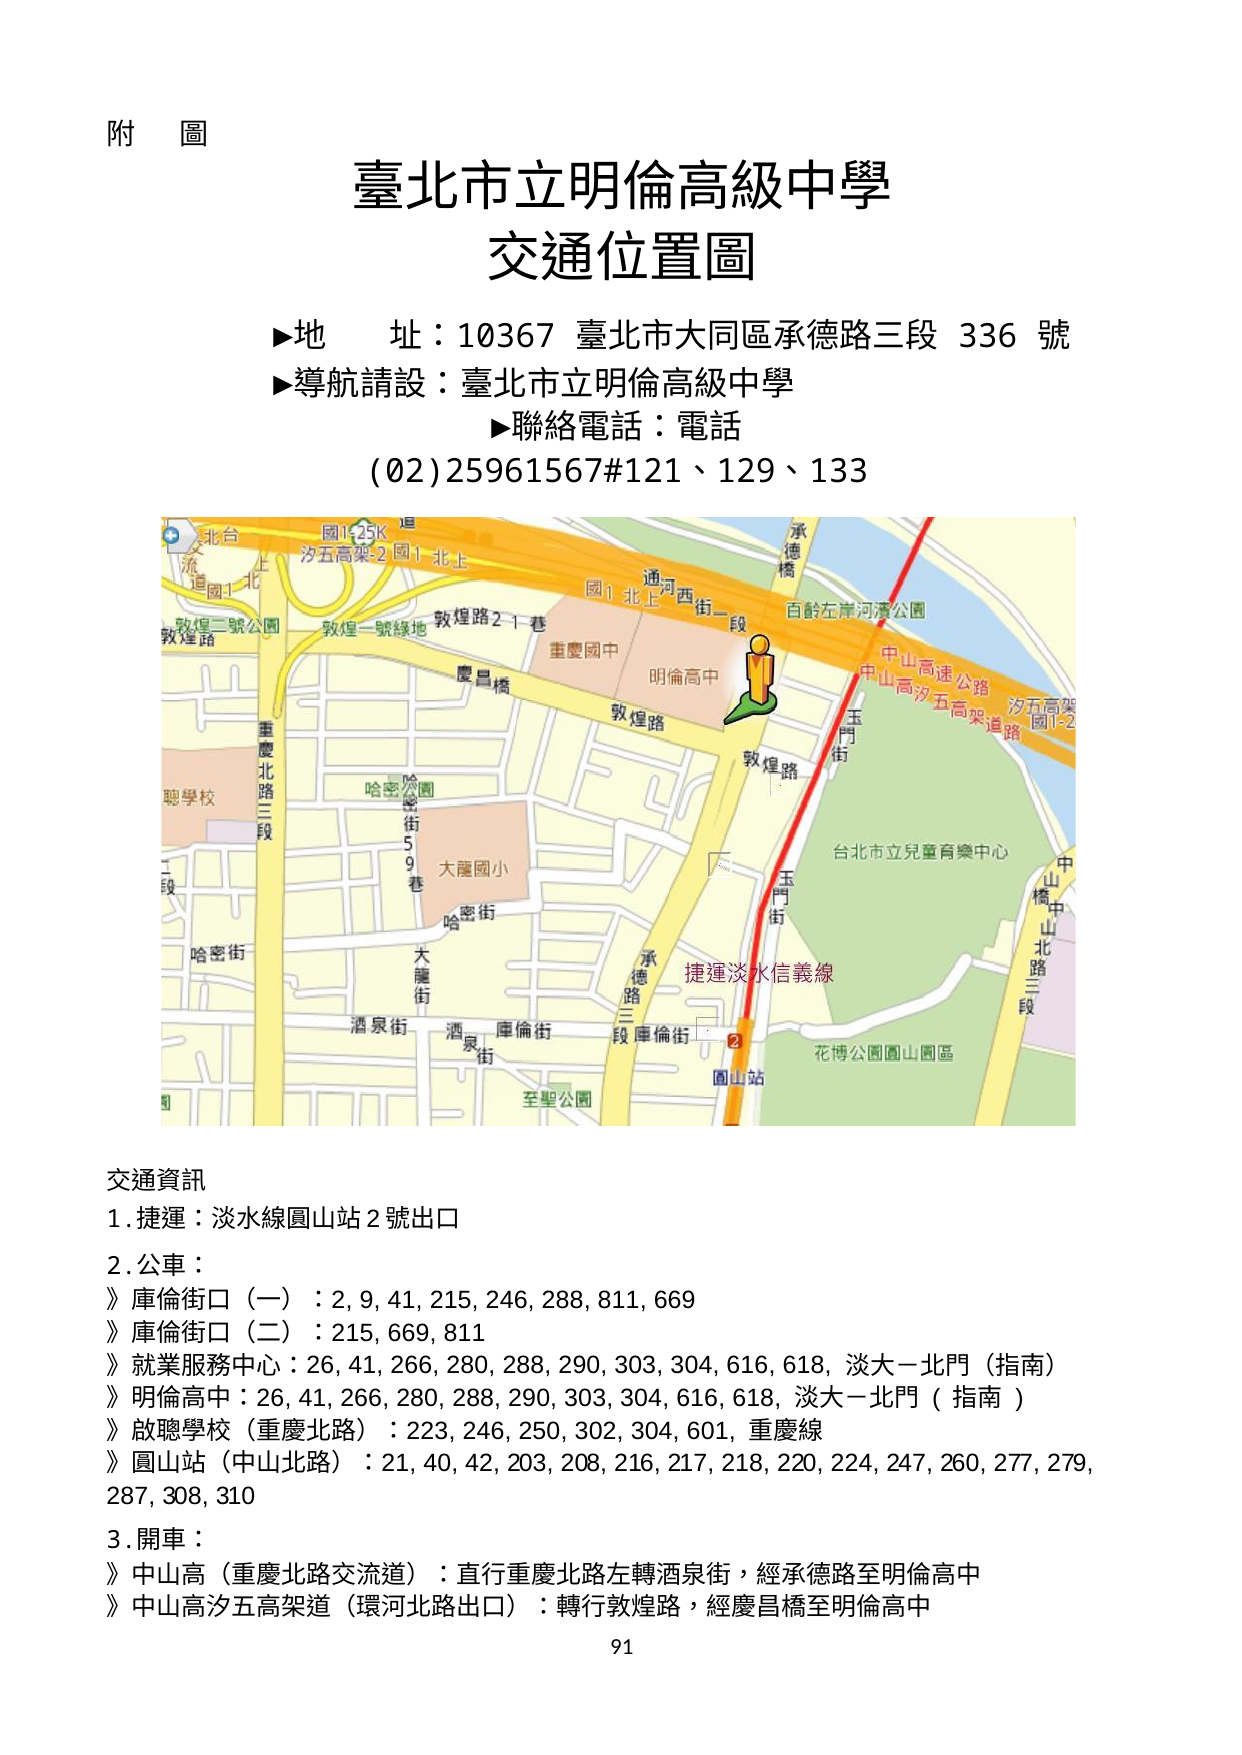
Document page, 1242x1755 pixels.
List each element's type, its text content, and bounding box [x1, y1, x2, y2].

text 》圓山站（中山北路）：21, 40, 42, 203, 208, 216, 217, 218, 220, 224, 247, 260, 277, 279, 287, 308, 310 [106, 1444, 1121, 1509]
text 交通資訊 [106, 1163, 1121, 1194]
text 臺北市立明倫高級中學 [343, 149, 901, 216]
text 》明倫高中：26, 41, 266, 280, 288, 290, 303, 304, 616, 618, 淡大－北門 ( 指南 ) [106, 1379, 1121, 1412]
text 》就業服務中心：26, 41, 266, 280, 288, 290, 303, 304, 616, 618, 淡大－北門（指南） [106, 1347, 1121, 1379]
text 》庫倫街口（二）：215, 669, 811 [106, 1314, 1121, 1347]
text 3.開車： [106, 1522, 1121, 1556]
text 交通位置圖 [478, 216, 765, 287]
text 1.捷運：淡水線圓山站2號出口 [106, 1201, 1121, 1235]
text 2.公車： [106, 1247, 1121, 1281]
text 》啟聰學校（重慶北路）：223, 246, 250, 302, 304, 601, 重慶線 [106, 1412, 1121, 1444]
text ►導航請設：臺北市立明倫高級中學 [273, 357, 1121, 401]
text ►地 址：10367 臺北市大同區承德路三段 336 號 [273, 312, 1121, 357]
text 附 圖 [106, 110, 1121, 149]
text 》中山高汐五高架道（環河北路出口）：轉行敦煌路，經慶昌橋至明倫高中 [106, 1588, 1121, 1621]
text 》庫倫街口（一）：2, 9, 41, 215, 246, 288, 811, 669 [106, 1281, 1121, 1314]
text ►聯絡電話：電話(02)25961567#121、129、133 [268, 401, 965, 489]
text 》中山高（重慶北路交流道）：直行重慶北路左轉酒泉街，經承德路至明倫高中 [106, 1556, 1121, 1588]
